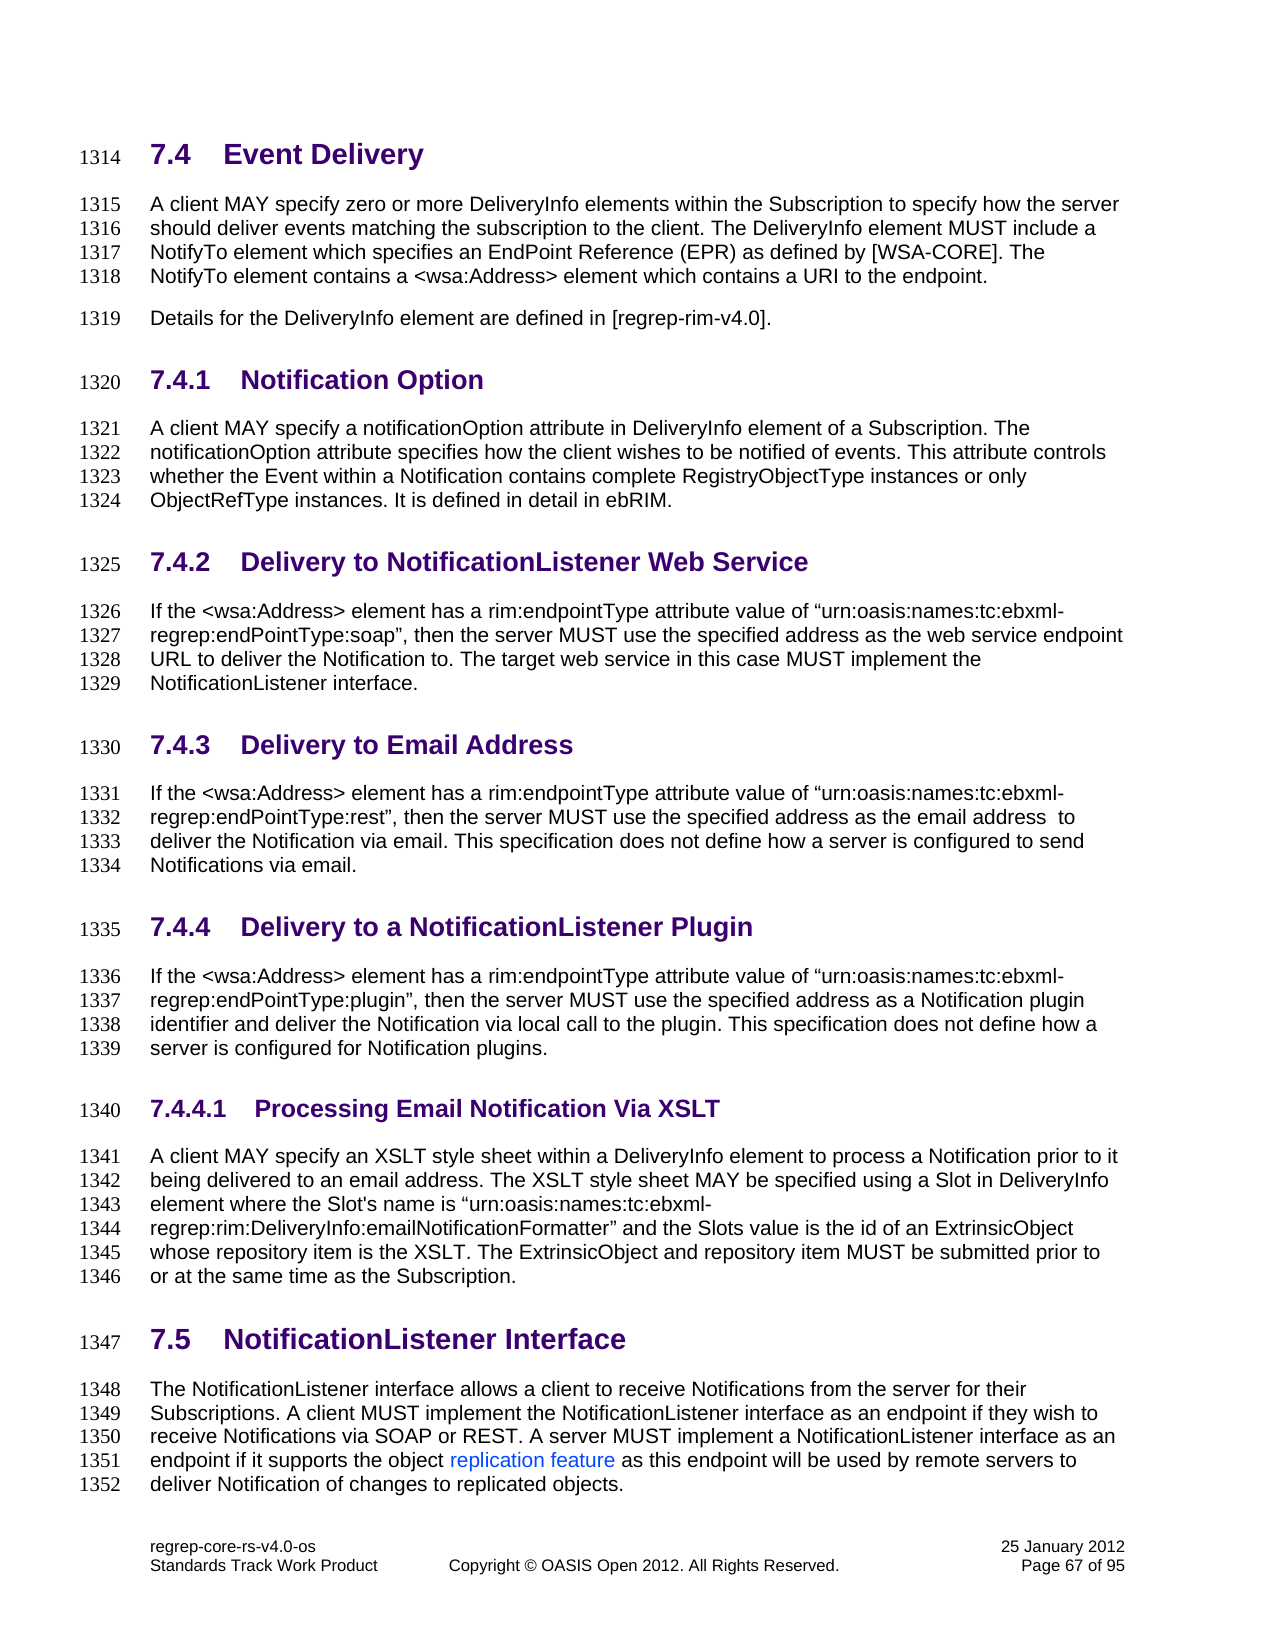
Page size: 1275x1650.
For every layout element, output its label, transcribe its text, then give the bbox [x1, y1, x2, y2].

text If the <wsa:Address> element has a rim:endpointType attribute value of “urn:oasis:names:tc:ebxml-regrep:endPointType:rest”, then the server MUST use the specified address as the email address to deliver the Notification via email. This specification does not define how a server is configured to send Notifications via email. [150, 781, 1125, 877]
text A client MAY specify an XSLT style sheet within a DeliveryInfo element to process a Notification prior to it being delivered to an email address. The XSLT style sheet MAY be specified using a Slot in DeliveryInfo element where the Slot's name is “urn:oasis:names:tc:ebxml-regrep:rim:DeliveryInfo:emailNotificationFormatter” and the Slots value is the id of an ExtrinsicObject whose repository item is the XSLT. The ExtrinsicObject and repository item MUST be submitted prior to or at the same time as the Subscription. [150, 1144, 1125, 1287]
subtitle Processing Email Notification Via XSLT [150, 1094, 1125, 1123]
text If the <wsa:Address> element has a rim:endpointType attribute value of “urn:oasis:names:tc:ebxml-regrep:endPointType:plugin”, then the server MUST use the specified address as a Notification plugin identifier and deliver the Notification via local call to the plugin. This specification does not define how a server is configured for Notification plugins. [150, 964, 1125, 1059]
subtitle Delivery to NotificationListener Web Service [150, 546, 1125, 578]
text If the <wsa:Address> element has a rim:endpointType attribute value of “urn:oasis:names:tc:ebxml-regrep:endPointType:soap”, then the server MUST use the specified address as the web service endpoint URL to deliver the Notification to. The target web service in this case MUST implement the NotificationListener interface. [150, 599, 1125, 694]
subtitle Delivery to Email Address [150, 729, 1125, 760]
text A client MAY specify zero or more DeliveryInfo elements within the Subscription to specify how the server should deliver events matching the subscription to the client. The DeliveryInfo element MUST include a NotifyTo element which specifies an EndPoint Reference (EPR) as defined by [WSA-CORE]. The NotifyTo element contains a <wsa:Address> element which contains a URI to the endpoint. [150, 192, 1125, 288]
text A client MAY specify a notificationOption attribute in DeliveryInfo element of a Subscription. The notificationOption attribute specifies how the client wishes to be notified of events. This attribute controls whether the Event within a Notification contains complete RegistryObjectType instances or only ObjectRefType instances. It is defined in detail in ebRIM. [150, 416, 1125, 512]
subtitle NotificationListener Interface [150, 1322, 1125, 1355]
text The NotificationListener interface allows a client to receive Notifications from the server for their Subscriptions. A client MUST implement the NotificationListener interface as an endpoint if they wish to receive Notifications via SOAP or REST. A server MUST implement a NotificationListener interface as an endpoint if it supports the object replication feature as this endpoint will be used by remote servers to deliver Notification of changes to replicated objects. [150, 1376, 1125, 1496]
subtitle Notification Option [150, 364, 1125, 395]
subtitle Delivery to a NotificationListener Plugin [150, 911, 1125, 943]
text Details for the DeliveryInfo element are defined in [regrep-rim-v4.0]. [150, 306, 1125, 329]
subtitle Event Delivery [150, 137, 1125, 171]
